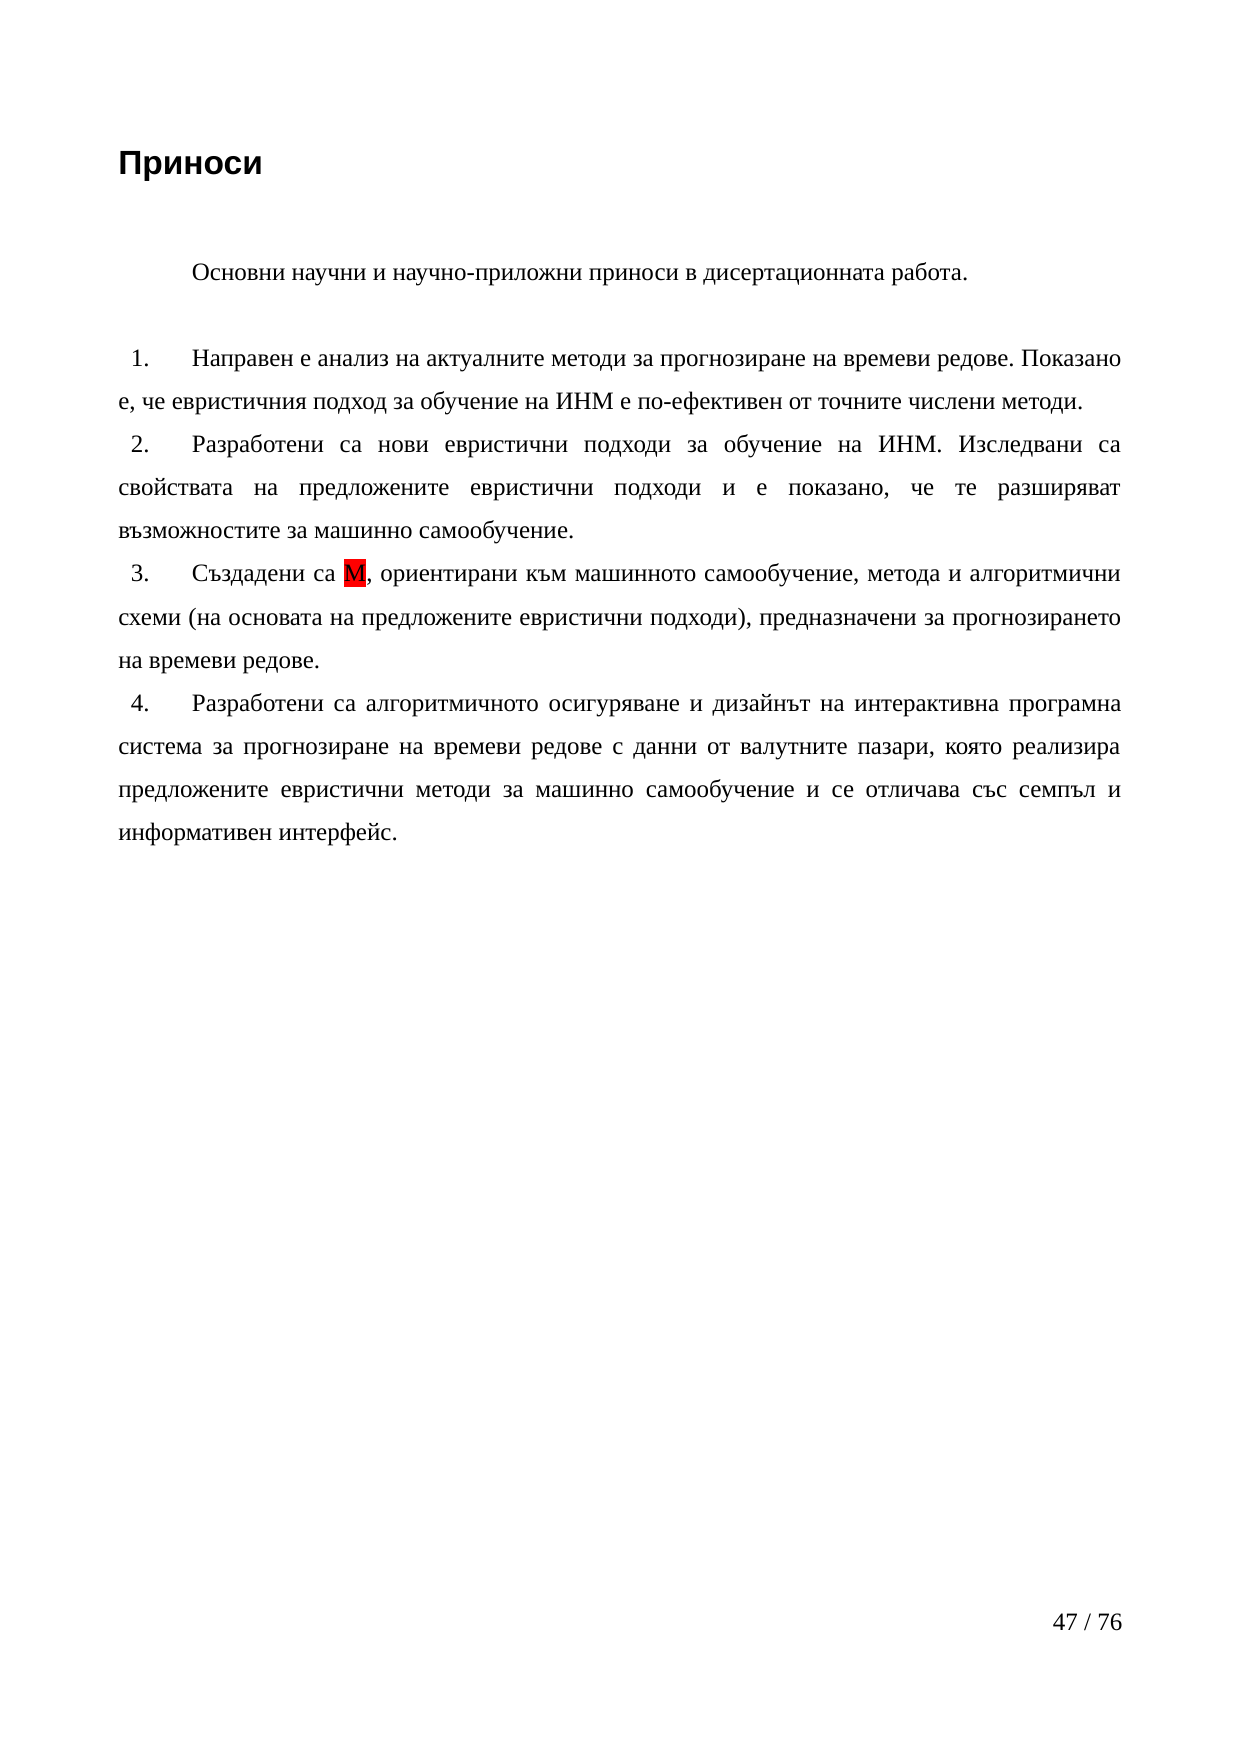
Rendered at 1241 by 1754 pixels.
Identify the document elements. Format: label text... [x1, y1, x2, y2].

text 2. Разработени са нови евристични подходи за обучение на ИНМ. Изследвани са свойствата на предложените евристични подходи и е показано, че те разширяват възможностите за машинно самообучение. [118, 429, 1122, 544]
subtitle Приноси [118, 143, 1122, 182]
text 3. Създадени са M, ориентирани към машинното самообучение, метода и алгоритмични схеми (на основата на предложените евристични подходи), предназначени за прогнозирането на времеви редове. [118, 558, 1122, 673]
text 1. Направен е анализ на актуалните методи за прогнозиране на времеви редове. Показано е, че евристичния подход за обучение на ИНМ е по-ефективен от точните числени методи. [118, 343, 1122, 415]
text Основни научни и научно-приложни приноси в дисертационната работа. [118, 257, 1122, 285]
text 4. Разработени са алгоритмичното осигуряване и дизайнът на интерактивна програмна система за прогнозиране на времеви редове с данни от валутните пазари, която реализира предложените евристични методи за машинно самообучение и се отличава със семпъл и информативен интерфейс. [118, 688, 1122, 846]
